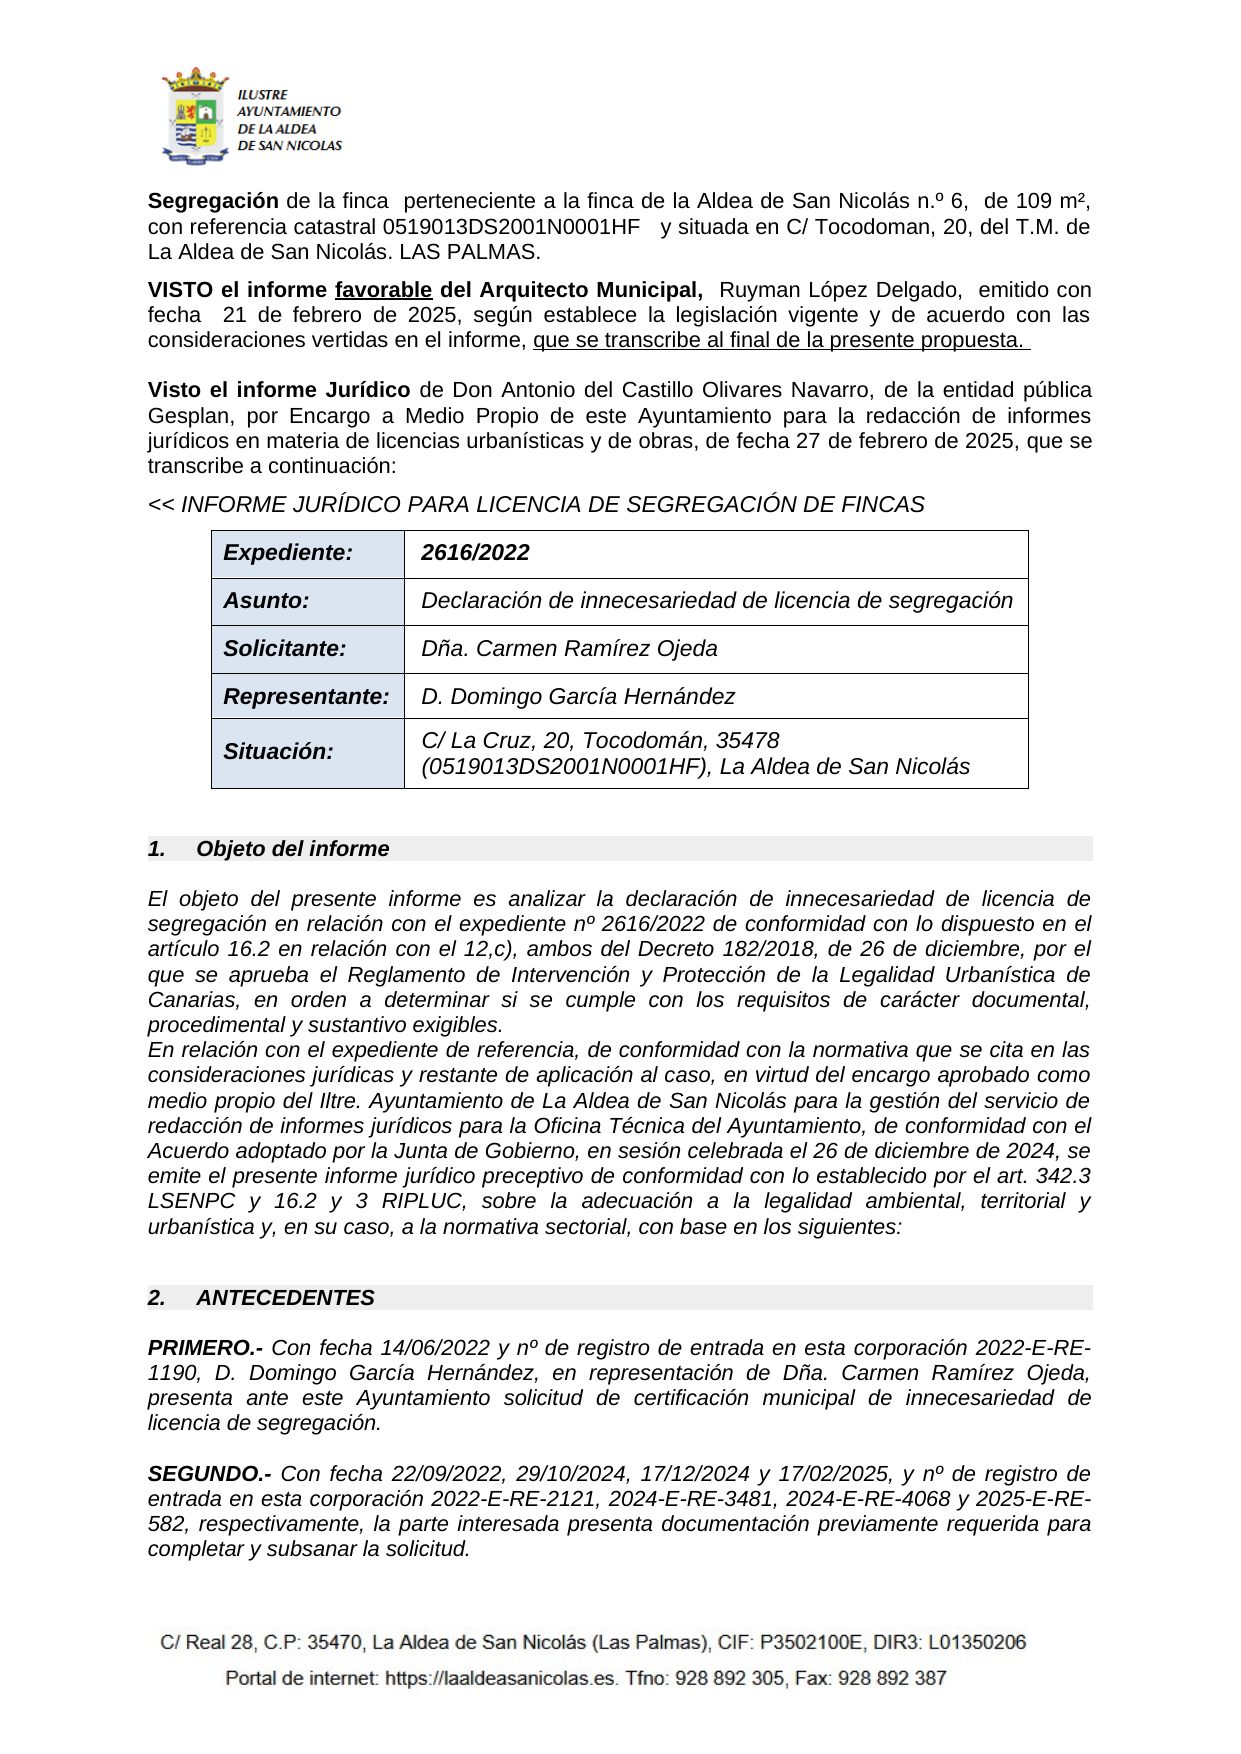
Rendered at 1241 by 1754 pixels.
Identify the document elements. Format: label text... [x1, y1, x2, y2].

table_cell Asunto: [212, 579, 404, 625]
text PRIMERO.- Con fecha 14/06/2022 y nº de registro de entrada en esta corporación 2022-E-RE-1190, D. Domingo García Hernández, en representación de Dña. Carmen Ramírez Ojeda, presenta ante este Ayuntamiento solicitud de certificación municipal de innecesariedad de licencia de segregación. [148, 1335, 1093, 1436]
table_cell [1017, 719, 1028, 788]
text VISTO el informe favorable del Arquitecto Municipal, Ruyman López Delgado, emitido con fecha 21 de febrero de 2025, según establece la legislación vigente y de acuerdo con las consideraciones vertidas en el informe, que se transcribe al final de la presente propuesta. [148, 277, 1093, 352]
text En relación con el expediente de referencia, de conformidad con la normativa que se cita en las consideraciones jurídicas y restante de aplicación al caso, en virtud del encargo aprobado como medio propio del Iltre. Ayuntamiento de La Aldea de San Nicolás para la gestión del servicio de redacción de informes jurídicos para la Oficina Técnica del Ayuntamiento, de conformidad con el Acuerdo adoptado por la Junta de Gobierno, en sesión celebrada el 26 de diciembre de 2024, se emite el presente informe jurídico preceptivo de conformidad con lo establecido por el art. 342.3 LSENPC y 16.2 y 3 RIPLUC, sobre la adecuación a la legalidad ambiental, territorial y urbanística y, en su caso, a la normativa sectorial, con base en los siguientes: [148, 1037, 1093, 1239]
subtitle 2. ANTECEDENTES [148, 1285, 1093, 1310]
text SEGUNDO.- Con fecha 22/09/2022, 29/10/2024, 17/12/2024 y 17/02/2025, y nº de registro de entrada en esta corporación 2022-E-RE-2121, 2024-E-RE-3481, 2024-E-RE-4068 y 2025-E-RE-582, respectivamente, la parte interesada presenta documentación previamente requerida para completar y subsanar la solicitud. [148, 1461, 1093, 1562]
table_cell [405, 719, 415, 788]
text << INFORME JURÍDICO PARA LICENCIA DE SEGREGACIÓN DE FINCAS [148, 491, 1093, 517]
table_header C/ La Cruz, 20, Tocodomán, 35478 (0519013DS2001N0001HF), La Aldea de San Nicolás [415, 719, 1017, 788]
table_cell D. Domingo García Hernández [405, 674, 1028, 717]
table_cell Solicitante: [212, 626, 404, 673]
picture [148, 59, 358, 173]
text Visto el informe Jurídico de Don Antonio del Castillo Olivares Navarro, de la entidad pública Gesplan, por Encargo a Medio Propio de este Ayuntamiento para la redacción de informes jurídicos en materia de licencias urbanísticas y de obras, de fecha 27 de febrero de 2025, que se transcribe a continuación: [148, 377, 1093, 478]
table_cell Dña. Carmen Ramírez Ojeda [405, 626, 1028, 673]
picture [148, 1626, 1034, 1694]
table_cell Situación: [212, 719, 404, 788]
table_cell Declaración de innecesariedad de licencia de segregación [405, 579, 1028, 625]
text El objeto del presente informe es analizar la declaración de innecesariedad de licencia de segregación en relación con el expediente nº 2616/2022 de conformidad con lo dispuesto en el artículo 16.2 en relación con el 12,c), ambos del Decreto 182/2018, de 26 de diciembre, por el que se aprueba el Reglamento de Intervención y Protección de la Legalidad Urbanística de Canarias, en orden a determinar si se cumple con los requisitos de carácter documental, procedimental y sustantivo exigibles. [148, 886, 1093, 1037]
table_header 2616/2022 [405, 531, 1028, 577]
text Segregación de la finca perteneciente a la finca de la Aldea de San Nicolás n.º 6, de 109 m², con referencia catastral 0519013DS2001N0001HF y situada en C/ Tocodoman, 20, del T.M. de La Aldea de San Nicolás. LAS PALMAS. [148, 188, 1093, 264]
table_header Expediente: [212, 531, 404, 577]
subtitle 1. Objeto del informe [148, 836, 1093, 861]
table_cell Representante: [212, 674, 404, 717]
